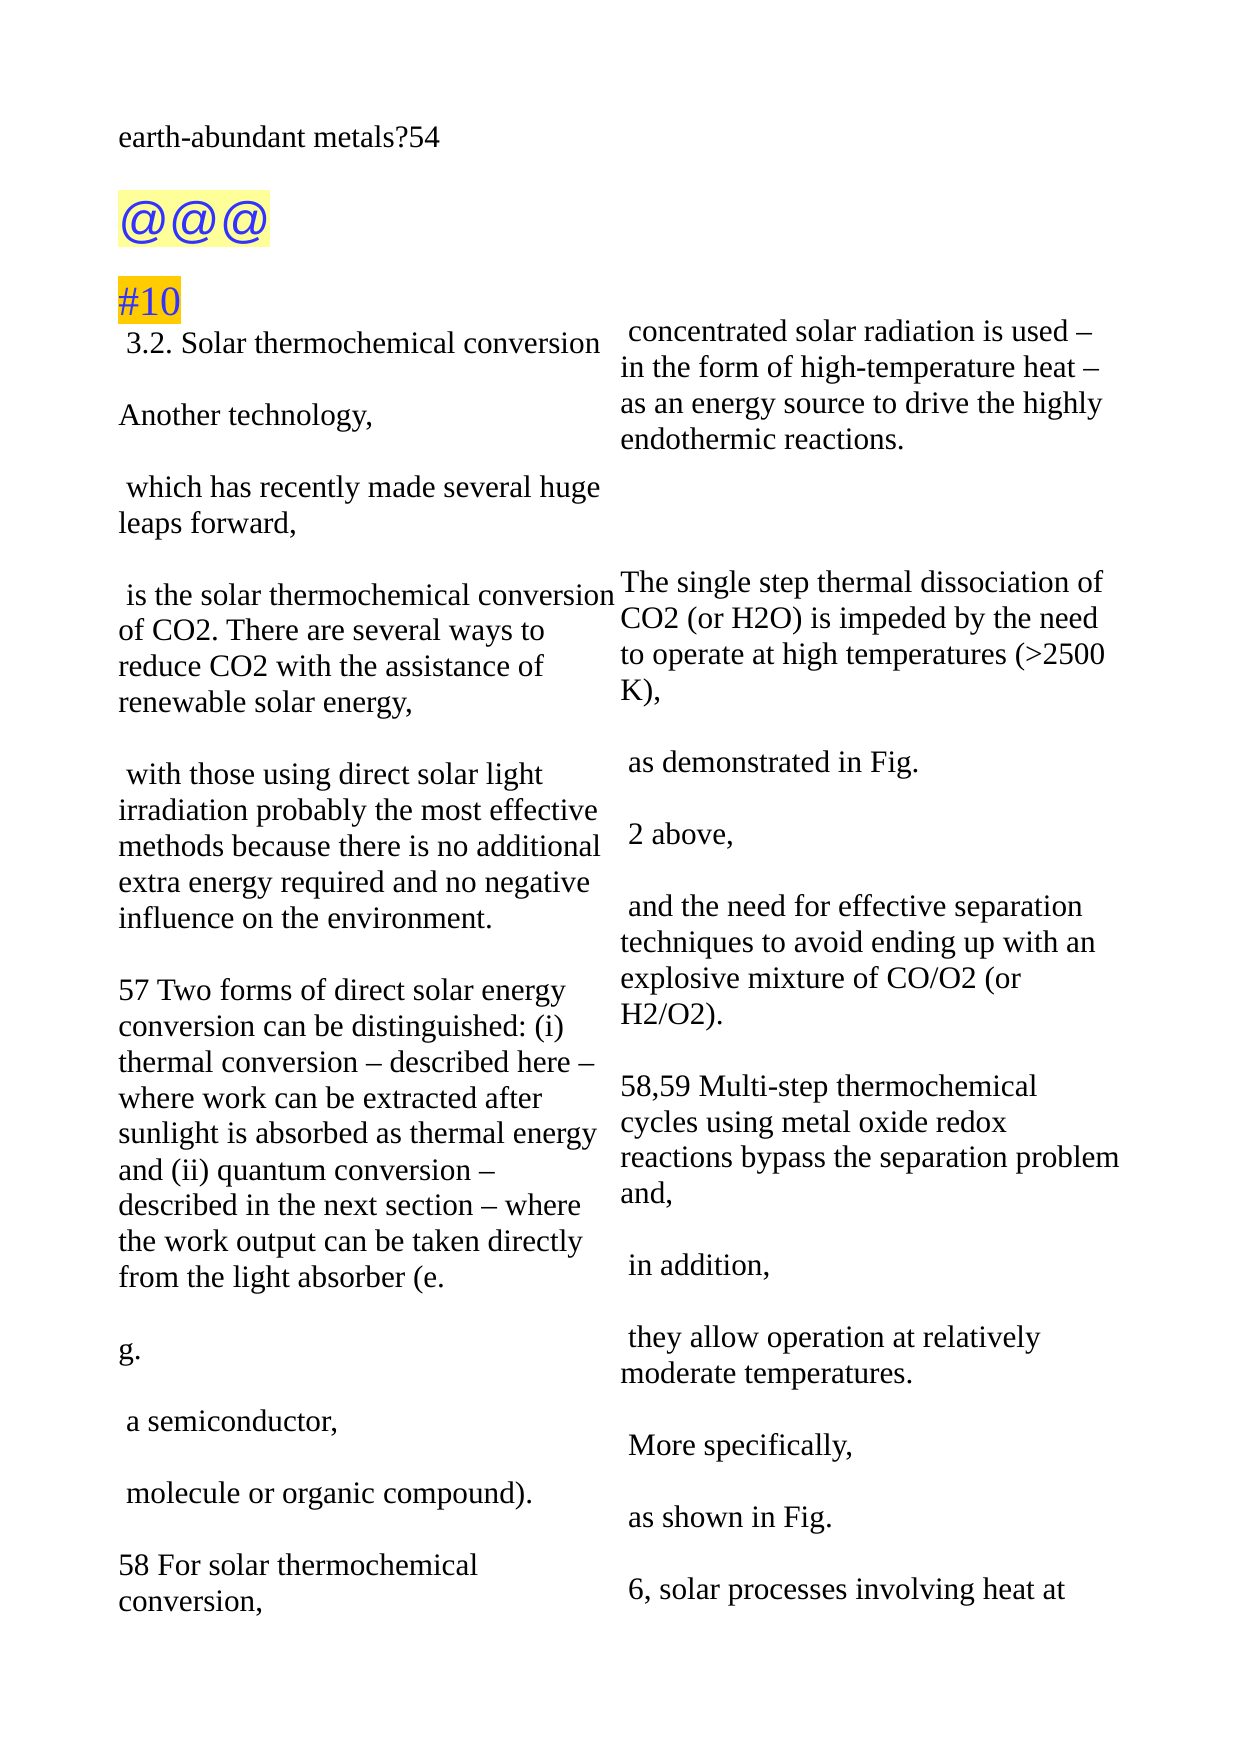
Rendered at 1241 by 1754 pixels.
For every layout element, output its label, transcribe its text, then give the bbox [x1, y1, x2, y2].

text as demonstrated in Fig. [620, 743, 1122, 779]
text 58,59 Multi-step thermochemical cycles using metal oxide redox reactions bypass the separation problem and, [620, 1067, 1122, 1211]
text @@@ [118, 190, 1122, 247]
text More specifically, [620, 1426, 1122, 1462]
text The single step thermal dissociation of CO2 (or H2O) is impeded by the need to operate at high temperatures (>2500 K), [620, 564, 1122, 707]
text g. [118, 1330, 620, 1366]
text molecule or organic compound). [118, 1474, 620, 1510]
text a semiconductor, [118, 1402, 620, 1438]
text is the solar thermochemical conversion of CO2. There are several ways to reduce CO2 with the assistance of renewable solar energy, [118, 576, 620, 719]
text and the need for effective separation techniques to avoid ending up with an explosive mixture of CO/O2 (or H2/O2). [620, 887, 1122, 1031]
text with those using direct solar light irradiation probably the most effective methods because there is no additional extra energy required and no negative influence on the environment. [118, 755, 620, 935]
text earth-abundant metals?54 [118, 118, 620, 154]
text 3.2. Solar thermochemical conversion [118, 324, 620, 360]
text 2 above, [620, 815, 1122, 851]
text Another technology, [118, 396, 620, 432]
text concentrated solar radiation is used – in the form of high-temperature heat – as an energy source to drive the highly endothermic reactions. [620, 312, 1122, 456]
text as shown in Fig. [620, 1498, 1122, 1534]
text 57 Two forms of direct solar energy conversion can be distinguished: (i) thermal conversion – described here – where work can be extracted after sunlight is absorbed as thermal energy and (ii) quantum conversion – described in the next section – where the work output can be taken directly from the light absorber (e. [118, 971, 620, 1294]
text 58 For solar thermochemical conversion, [118, 1546, 620, 1618]
text in addition, [620, 1247, 1122, 1282]
text they allow operation at relatively moderate temperatures. [620, 1318, 1122, 1390]
text 6, solar processes involving heat at [620, 1570, 1122, 1606]
text which has recently made several huge leaps forward, [118, 468, 620, 540]
text #10 [118, 276, 620, 324]
